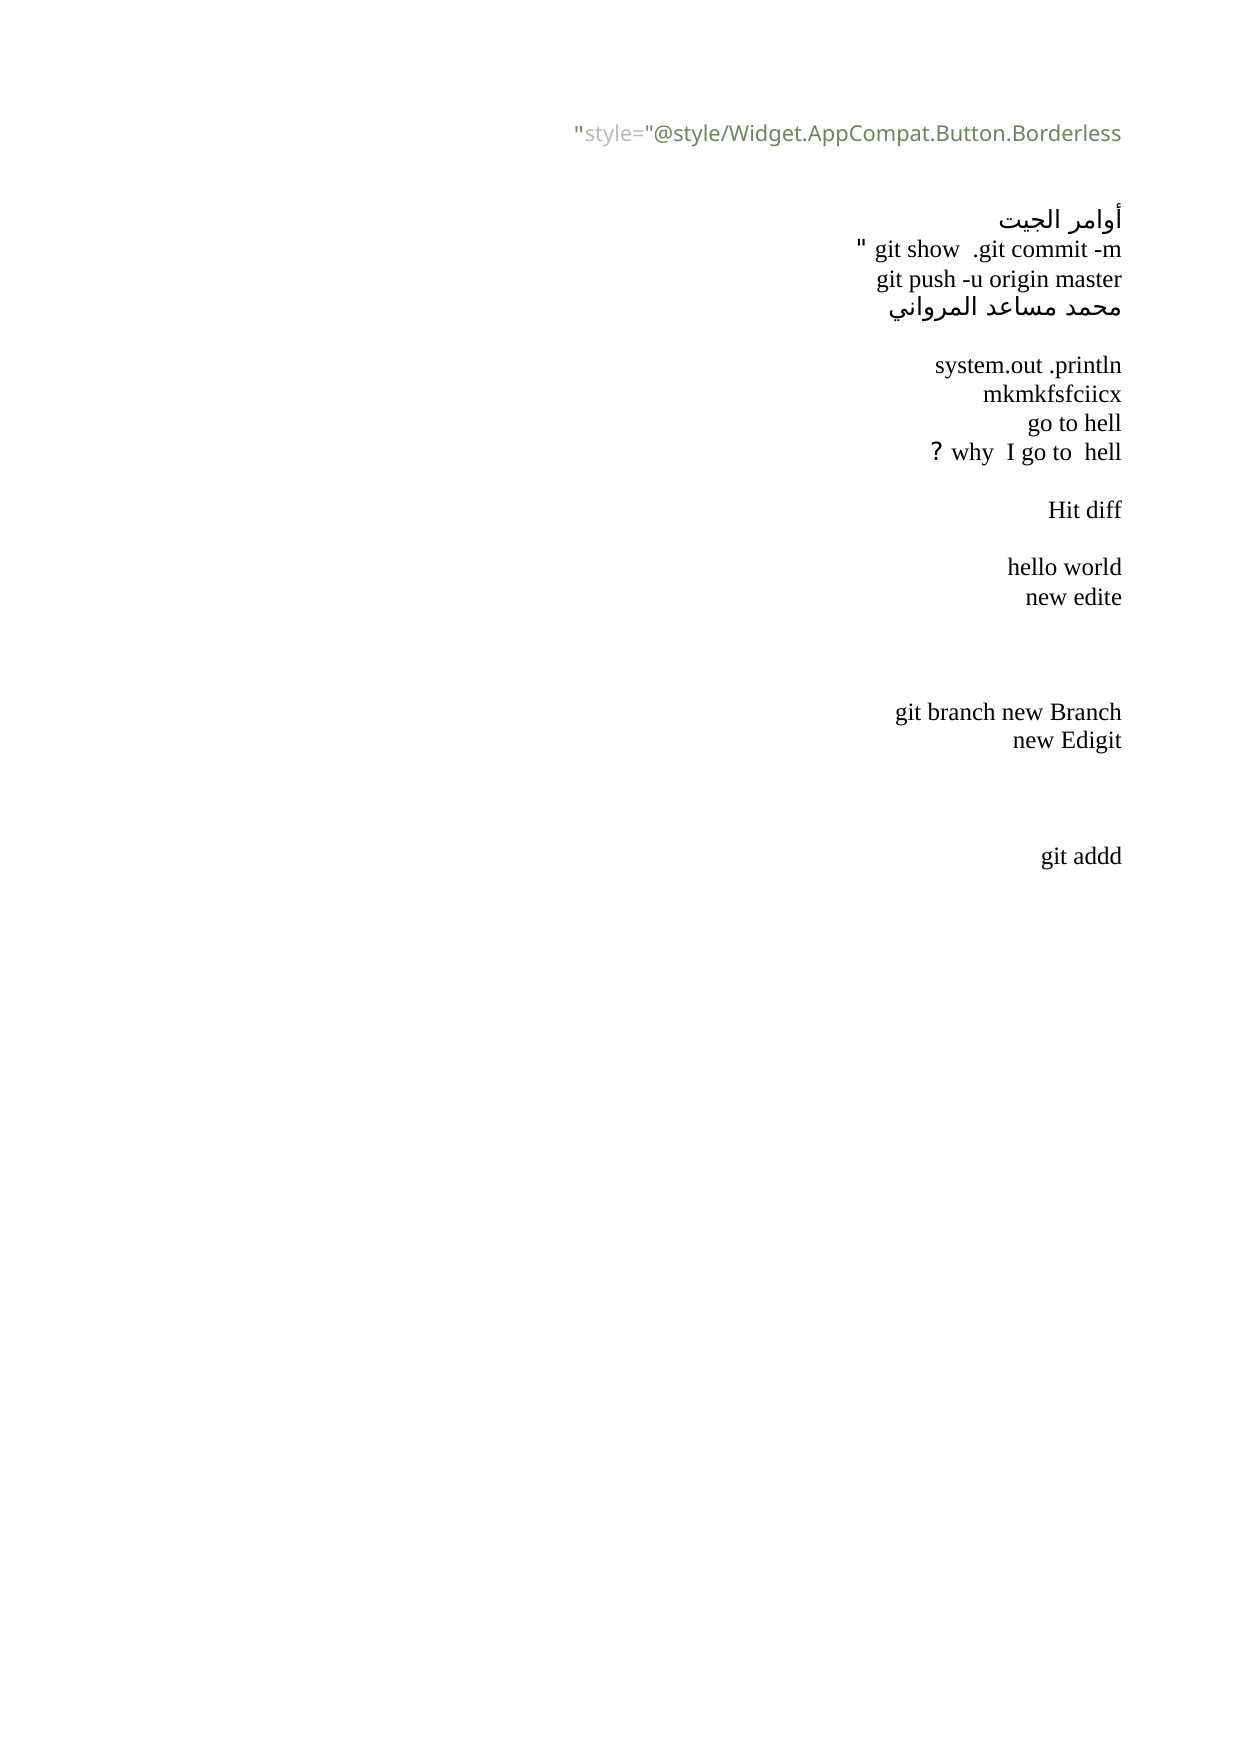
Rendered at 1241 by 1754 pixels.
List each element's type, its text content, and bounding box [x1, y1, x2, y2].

text style="@style/Widget.AppCompat.Button.Borderless" [118, 118, 1122, 148]
text new Edigit [118, 725, 1122, 754]
text hello world [118, 552, 1122, 582]
text Hit diff [118, 495, 1122, 523]
text go to hell [118, 408, 1122, 437]
text أوامر الجيت [118, 205, 1122, 234]
text git show .git commit -m " [118, 234, 1122, 264]
text محمد مساعد المرواني [118, 293, 1122, 322]
text git push -u origin master [118, 264, 1122, 293]
text git branch new Branch [118, 697, 1122, 725]
text system.out .println [118, 351, 1122, 379]
text why I go to hell ? [118, 437, 1122, 466]
text git addd [118, 841, 1122, 869]
text new edite [118, 582, 1122, 610]
text mkmkfsfciicx [118, 379, 1122, 408]
